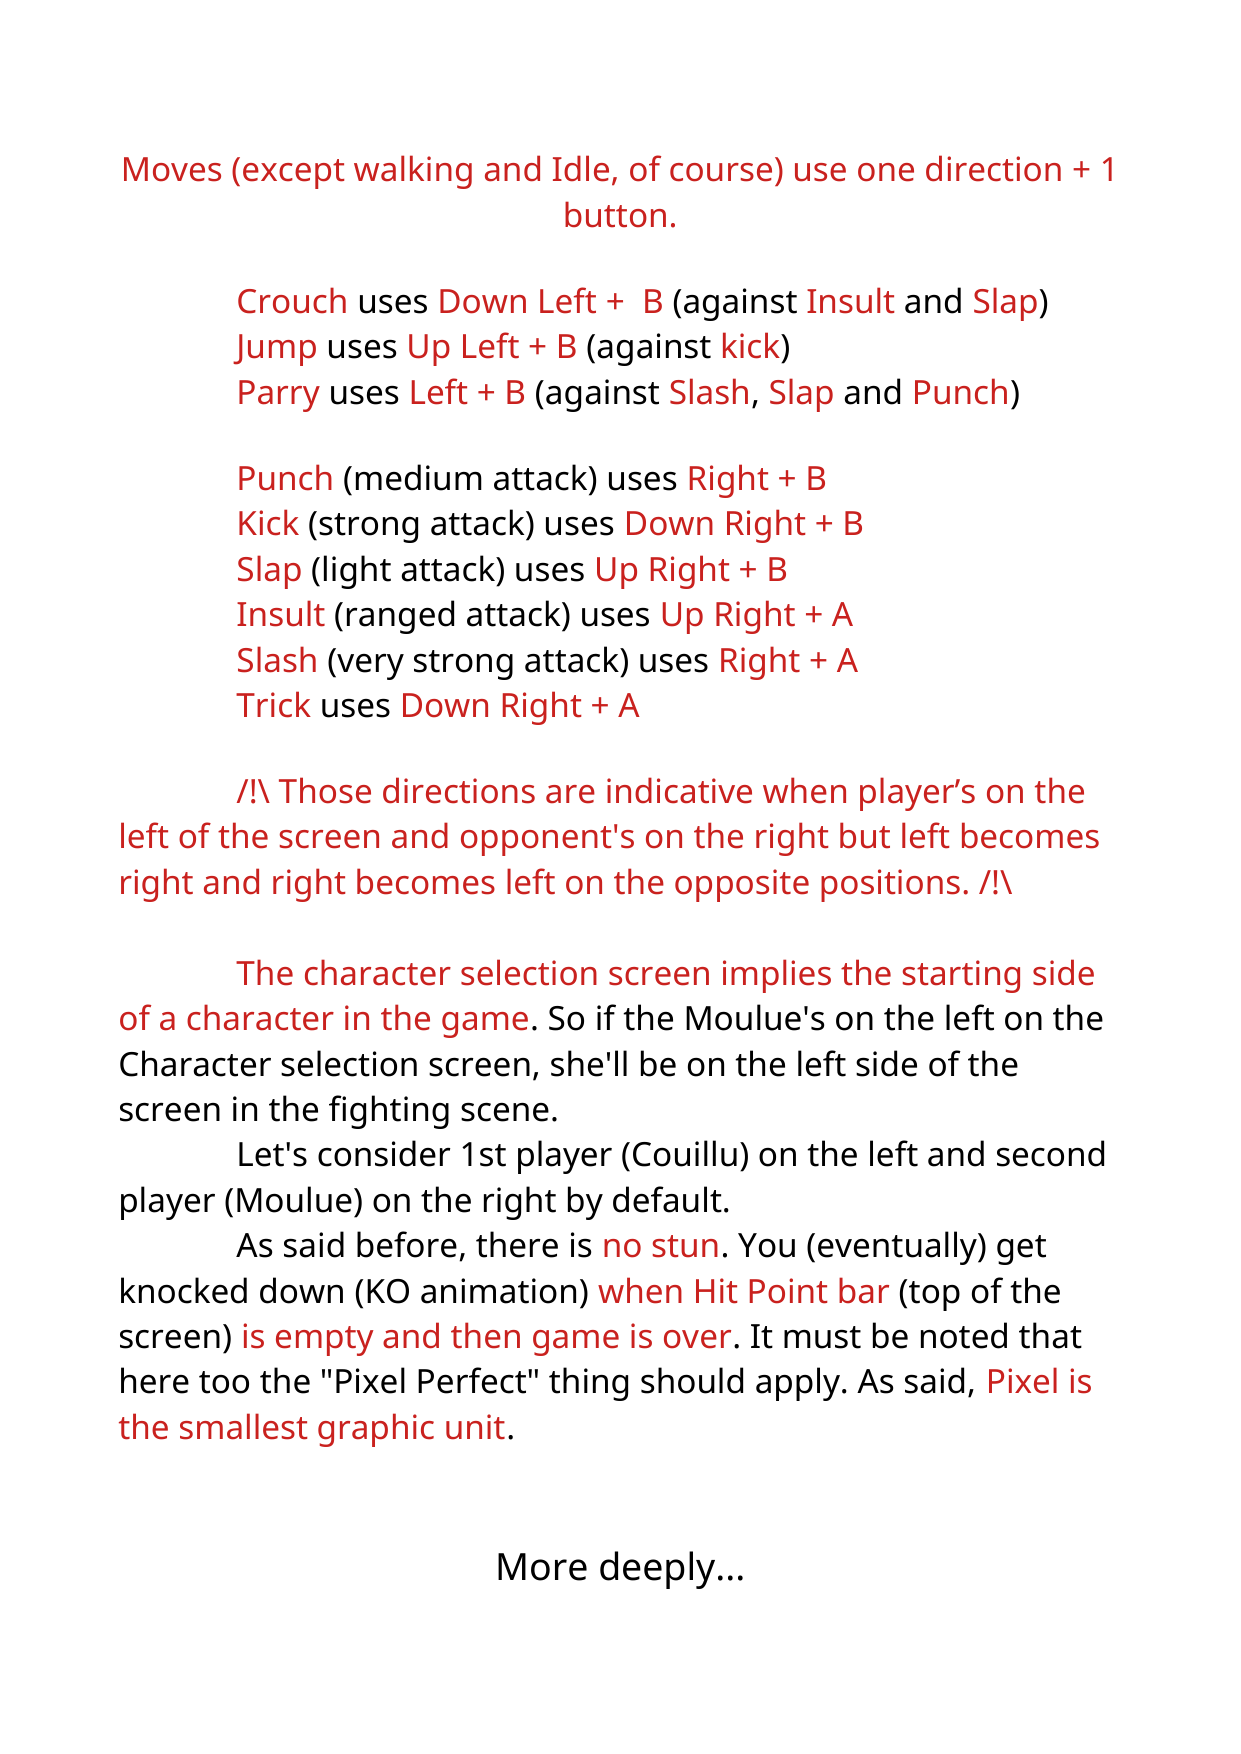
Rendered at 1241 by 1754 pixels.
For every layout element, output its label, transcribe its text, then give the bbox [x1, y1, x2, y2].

text Moves (except walking and Idle, of course) use one direction + 1 button. [118, 146, 1122, 237]
text Trick uses Down Right + A [118, 682, 1122, 727]
text More deeply... [118, 1540, 1122, 1591]
text Punch (medium attack) uses Right + B [118, 455, 1122, 500]
text Parry uses Left + B (against Slash, Slap and Punch) [118, 368, 1122, 414]
text Kick (strong attack) uses Down Right + B [118, 500, 1122, 546]
text Insult (ranged attack) uses Up Right + A [118, 591, 1122, 636]
text Slap (light attack) uses Up Right + B [118, 546, 1122, 591]
text The character selection screen implies the starting side of a character in the game. So if the Moulue's on the left on the Character selection screen, she'll be on the left side of the screen in the fighting scene. [118, 949, 1122, 1131]
text Let's consider 1st player (Couillu) on the left and second player (Moulue) on the right by default. [118, 1131, 1122, 1222]
text /!\ Those directions are indicative when player’s on the left of the screen and opponent's on the right but left becomes right and right becomes left on the opposite positions. /!\ [118, 768, 1122, 904]
text Jump uses Up Left + B (against kick) [118, 323, 1122, 368]
text As said before, there is no stun. You (eventually) get knocked down (KO animation) when Hit Point bar (top of the screen) is empty and then game is over. It must be noted that here too the "Pixel Perfect" thing should apply. As said, Pixel is the smallest graphic unit. [118, 1222, 1122, 1449]
text Crouch uses Down Left + B (against Insult and Slap) [118, 278, 1122, 323]
text Slash (very strong attack) uses Right + A [118, 636, 1122, 682]
